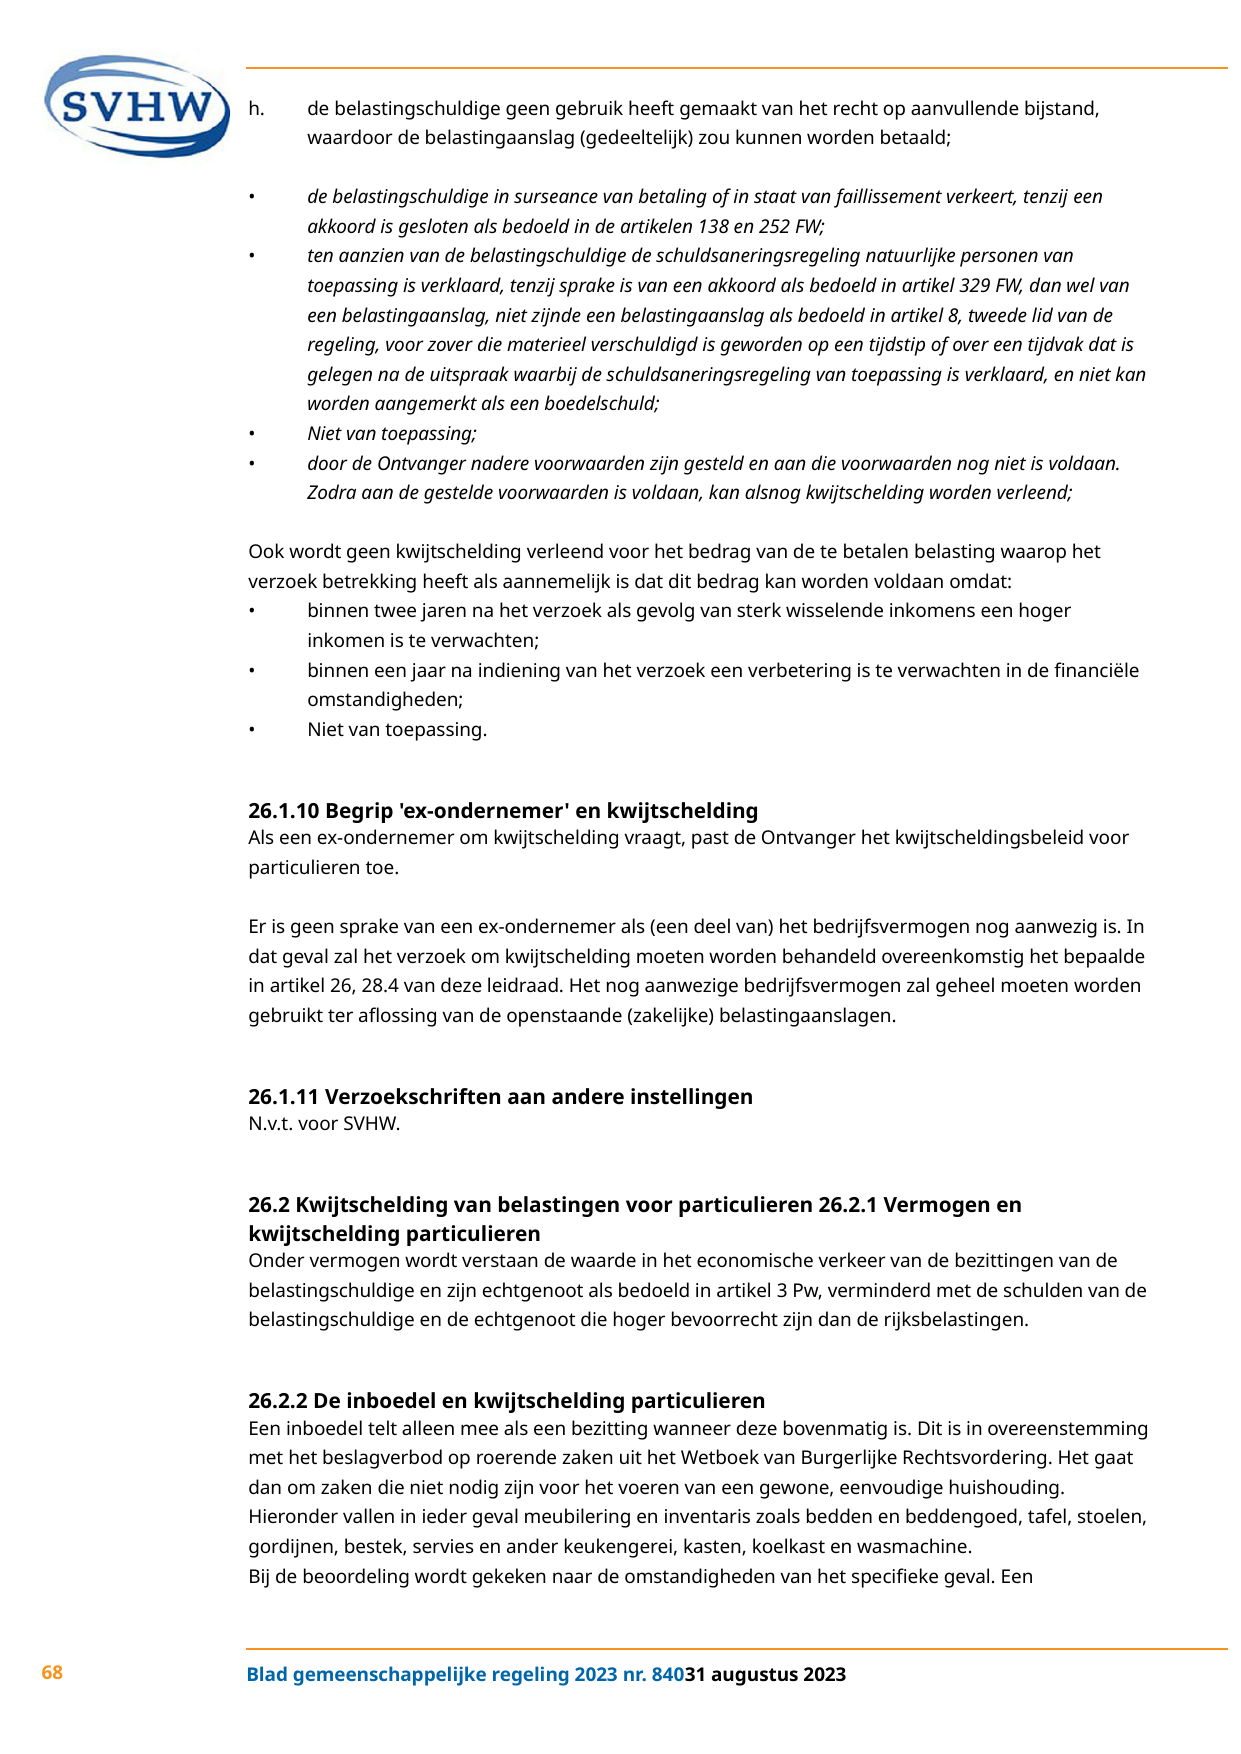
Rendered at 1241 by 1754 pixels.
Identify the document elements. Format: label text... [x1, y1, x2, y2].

list ten aanzien van de belastingschuldige de schuldsaneringsregeling natuurlijke personen van toepassing is verklaard, tenzij sprake is van een akkoord als bedoeld in artikel 329 FW, dan wel van een belastingaanslag, niet zijnde een belastingaanslag als bedoeld in artikel 8, tweede lid van de regeling, voor zover die materieel verschuldigd is geworden op een tijdstip of over een tijdvak dat is gelegen na de uitspraak waarbij de schuldsaneringsregeling van toepassing is verklaard, en niet kan worden aangemerkt als een boedelschuld; [248, 243, 1152, 416]
text 26.2.2 De inboedel en kwijtschelding particulieren [248, 1386, 1152, 1415]
text Bij de beoordeling wordt gekeken naar de omstandigheden van het specifieke geval. Een [248, 1563, 1152, 1588]
list binnen twee jaren na het verzoek als gevolg van sterk wisselende inkomens een hoger inkomen is te verwachten; [248, 598, 1152, 653]
text 26.1.11 Verzoekschriften aan andere instellingen [248, 1082, 1152, 1110]
text 26.1.10 Begrip 'ex-ondernemer' en kwijtschelding [248, 796, 1152, 824]
list door de Ontvanger nadere voorwaarden zijn gesteld en aan die voorwaarden nog niet is voldaan. Zodra aan de gestelde voorwaarden is voldaan, kan alsnog kwijtschelding worden verleend; [248, 450, 1152, 505]
text Ook wordt geen kwijtschelding verleend voor het bedrag van de te betalen belasting waarop het verzoek betrekking heeft als aannemelijk is dat dit bedrag kan worden voldaan omdat: [248, 538, 1152, 594]
picture [41, 47, 231, 172]
text Onder vermogen wordt verstaan de waarde in het economische verkeer van de bezittingen van de belastingschuldige en zijn echtgenoot als bedoeld in artikel 3 Pw, verminderd met de schulden van de belastingschuldige en de echtgenoot die hoger bevoorrecht zijn dan de rijksbelastingen. [248, 1247, 1152, 1332]
list Niet van toepassing. [248, 716, 1152, 742]
text Als een ex-ondernemer om kwijtschelding vraagt, past de Ontvanger het kwijtscheldingsbeleid voor particulieren toe. [248, 824, 1152, 880]
list de belastingschuldige in surseance van betaling of in staat van faillissement verkeert, tenzij een akkoord is gesloten als bedoeld in de artikelen 138 en 252 FW; [248, 183, 1152, 239]
text Een inboedel telt alleen mee als een bezitting wanneer deze bovenmatig is. Dit is in overeenstemming met het beslagverbod op roerende zaken uit het Wetboek van Burgerlijke Rechtsvordering. Het gaat dan om zaken die niet nodig zijn voor het voeren van een gewone, eenvoudige huishouding. Hieronder vallen in ieder geval meubilering en inventaris zoals bedden en beddengoed, tafel, stoelen, gordijnen, bestek, servies en ander keukengerei, kasten, koelkast en wasmachine. [248, 1415, 1152, 1559]
text N.v.t. voor SVHW. [248, 1110, 1152, 1136]
text Er is geen sprake van een ex-ondernemer als (een deel van) het bedrijfsvermogen nog aanwezig is. In dat geval zal het verzoek om kwijtschelding moeten worden behandeld overeenkomstig het bepaalde in artikel 26, 28.4 van deze leidraad. Het nog aanwezige bedrijfsvermogen zal geheel moeten worden gebruikt ter aflossing van de openstaande (zakelijke) belastingaanslagen. [248, 913, 1152, 1028]
list de belastingschuldige geen gebruik heeft gemaakt van het recht op aanvullende bijstand, waardoor de belastingaanslag (gedeeltelijk) zou kunnen worden betaald; [248, 95, 1152, 150]
list Niet van toepassing; [248, 420, 1152, 446]
list binnen een jaar na indiening van het verzoek een verbetering is te verwachten in de financiële omstandigheden; [248, 657, 1152, 712]
text 26.2 Kwijtschelding van belastingen voor particulieren 26.2.1 Vermogen en kwijtschelding particulieren [248, 1190, 1152, 1247]
